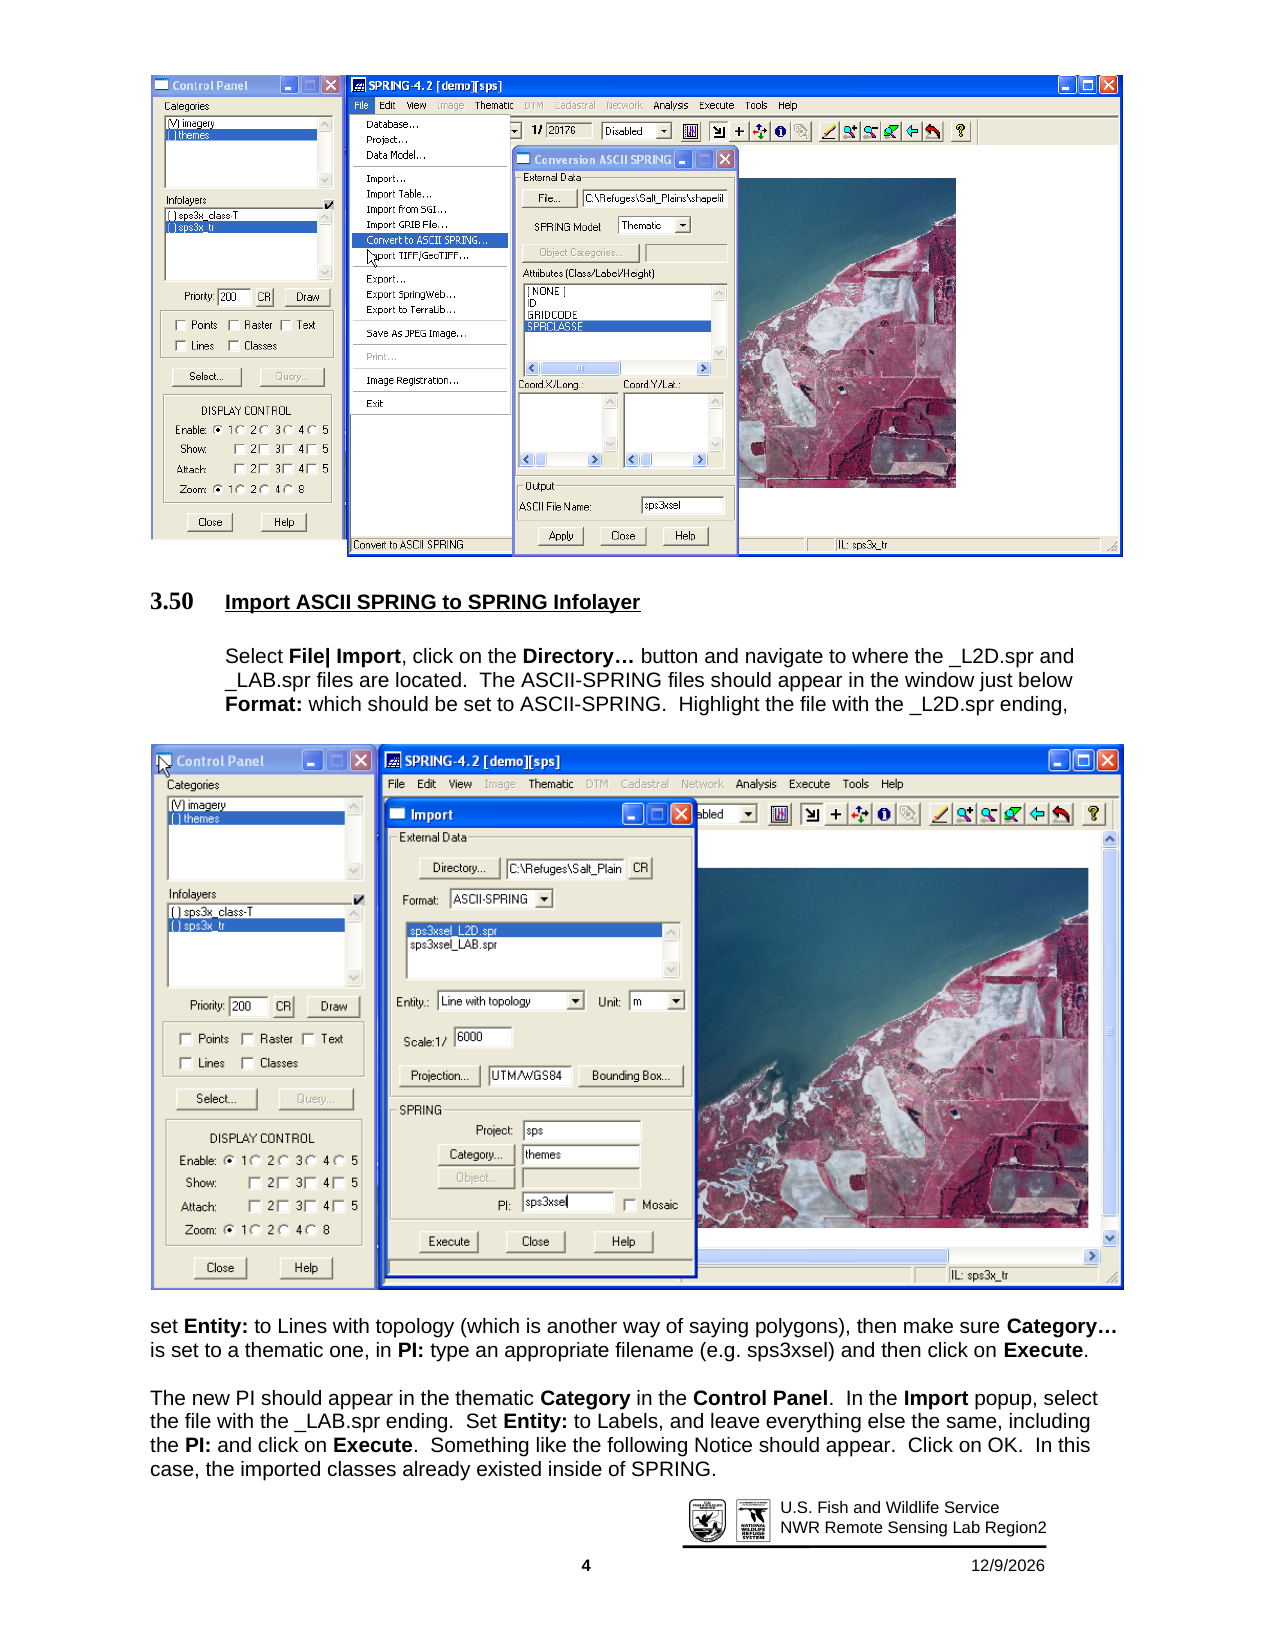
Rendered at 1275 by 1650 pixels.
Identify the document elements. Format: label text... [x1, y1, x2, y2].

subtitle Import ASCII SPRING to SPRING Infolayer [150, 586, 1125, 615]
text The new PI should appear in the thematic Category in the Control Panel. In the Import popup, select the file with the _LAB.spr ending. Set Entity: to Labels, and leave everything else the same, including the PI: and click on Execute. Something like the following Notice should appear. Click on OK. In this case, the imported classes already existed inside of SPRING. [150, 1385, 1125, 1481]
text set Entity: to Lines with topology (which is another way of saying polygons), then make sure Category… is set to a thematic one, in PI: type an appropriate filename (e.g. sps3xsel) and then click on Execute. [150, 1313, 1125, 1361]
text Select File| Import, click on the Directory… button and navigate to where the _L2D.spr and _LAB.spr files are located. The ASCII-SPRING files should appear in the window just below Format: which should be set to ASCII-SPRING. Highlight the file with the _L2D.spr ending, [225, 644, 1125, 716]
